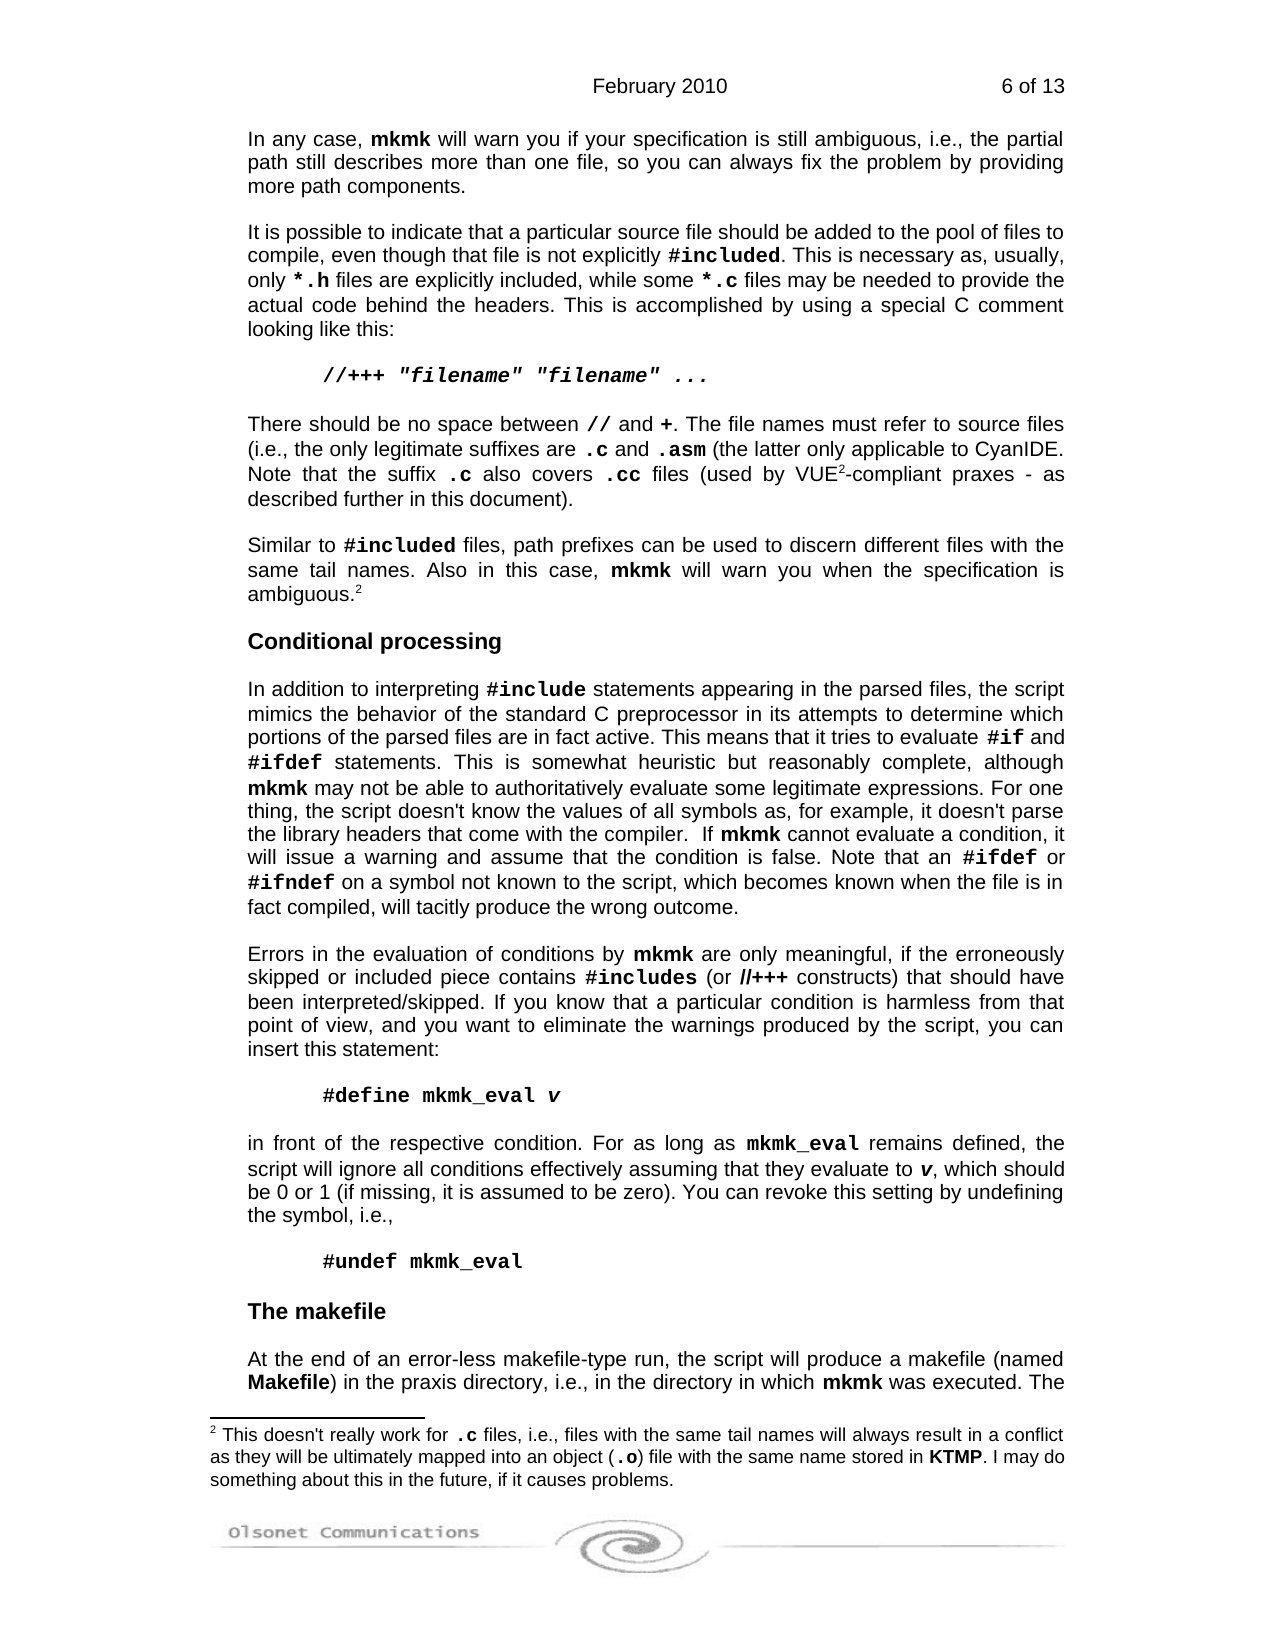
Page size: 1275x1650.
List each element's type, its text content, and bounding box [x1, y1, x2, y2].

text At the end of an error-less makefile-type run, the script will produce a makefile (named Makefile) in the praxis directory, i.e., in the directory in which mkmk was executed. The [247, 1347, 1065, 1394]
text In any case, mkmk will warn you if your specification is still ambiguous, i.e., the partial path still describes more than one file, so you can always fix the problem by providing more path components. [247, 128, 1065, 197]
text In addition to interpreting #include statements appearing in the parsed files, the script mimics the behavior of the standard C preprocessor in its attempts to determine which portions of the parsed files are in fact active. This means that it tries to evaluate #if and #ifdef statements. This is somewhat heuristic but reasonably complete, although mkmk may not be able to authoritatively evaluate some legitimate expressions. For one thing, the script doesn't know the values of all symbols as, for example, it doesn't parse the library headers that come with the compiler. If mkmk cannot evaluate a condition, it will issue a warning and assume that the condition is false. Note that an #ifdef or #ifndef on a symbol not known to the script, which becomes known when the file is in fact compiled, will tacitly produce the wrong outcome. [247, 677, 1065, 919]
text #define mkmk_eval v [247, 1084, 1065, 1109]
text Similar to #included files, path prefixes can be used to discern different files with the same tail names. Also in this case, mkmk will warn you when the specification is ambiguous. [247, 534, 1065, 605]
text There should be no space between // and +. The file names must refer to source files (i.e., the only legitimate suffixes are .c and .asm (the latter only applicable to CyanIDE. Note that the suffix .c also covers .cc files (used by VUE2-compliant praxes - as described further in this document). [247, 412, 1065, 511]
picture [210, 1504, 1065, 1596]
text #undef mkmk_eval [247, 1250, 1065, 1275]
text The makefile [247, 1298, 1065, 1324]
text Errors in the evaluation of conditions by mkmk are only meaningful, if the erroneously skipped or included piece contains #includes (or //+++ constructs) that should have been interpreted/skipped. If you know that a particular condition is harmless from that point of view, and you want to eliminate the warnings produced by the script, you can insert this statement: [247, 942, 1065, 1060]
text //+++ "filename" "filename" ... [247, 364, 1065, 389]
text This doesn't really work for .c files, i.e., files with the same tail names will always result in a conflict as they will be ultimately mapped into an object (.o) file with the same name stored in KTMP. I may do something about this in the future, if it causes problems. [210, 1424, 1065, 1490]
text in front of the respective condition. For as long as mkmk_eval remains defined, the script will ignore all conditions effectively assuming that they evaluate to v, which should be 0 or 1 (if missing, it is assumed to be zero). You can revoke this setting by undefining the symbol, i.e., [247, 1132, 1065, 1227]
text Conditional processing [247, 629, 1065, 654]
text It is possible to indicate that a particular source file should be added to the pool of files to compile, even though that file is not explicitly #included. This is necessary as, usually, only *.h files are explicitly included, while some *.c files may be needed to provide the actual code behind the headers. This is accomplished by using a special C comment looking like this: [247, 221, 1065, 341]
